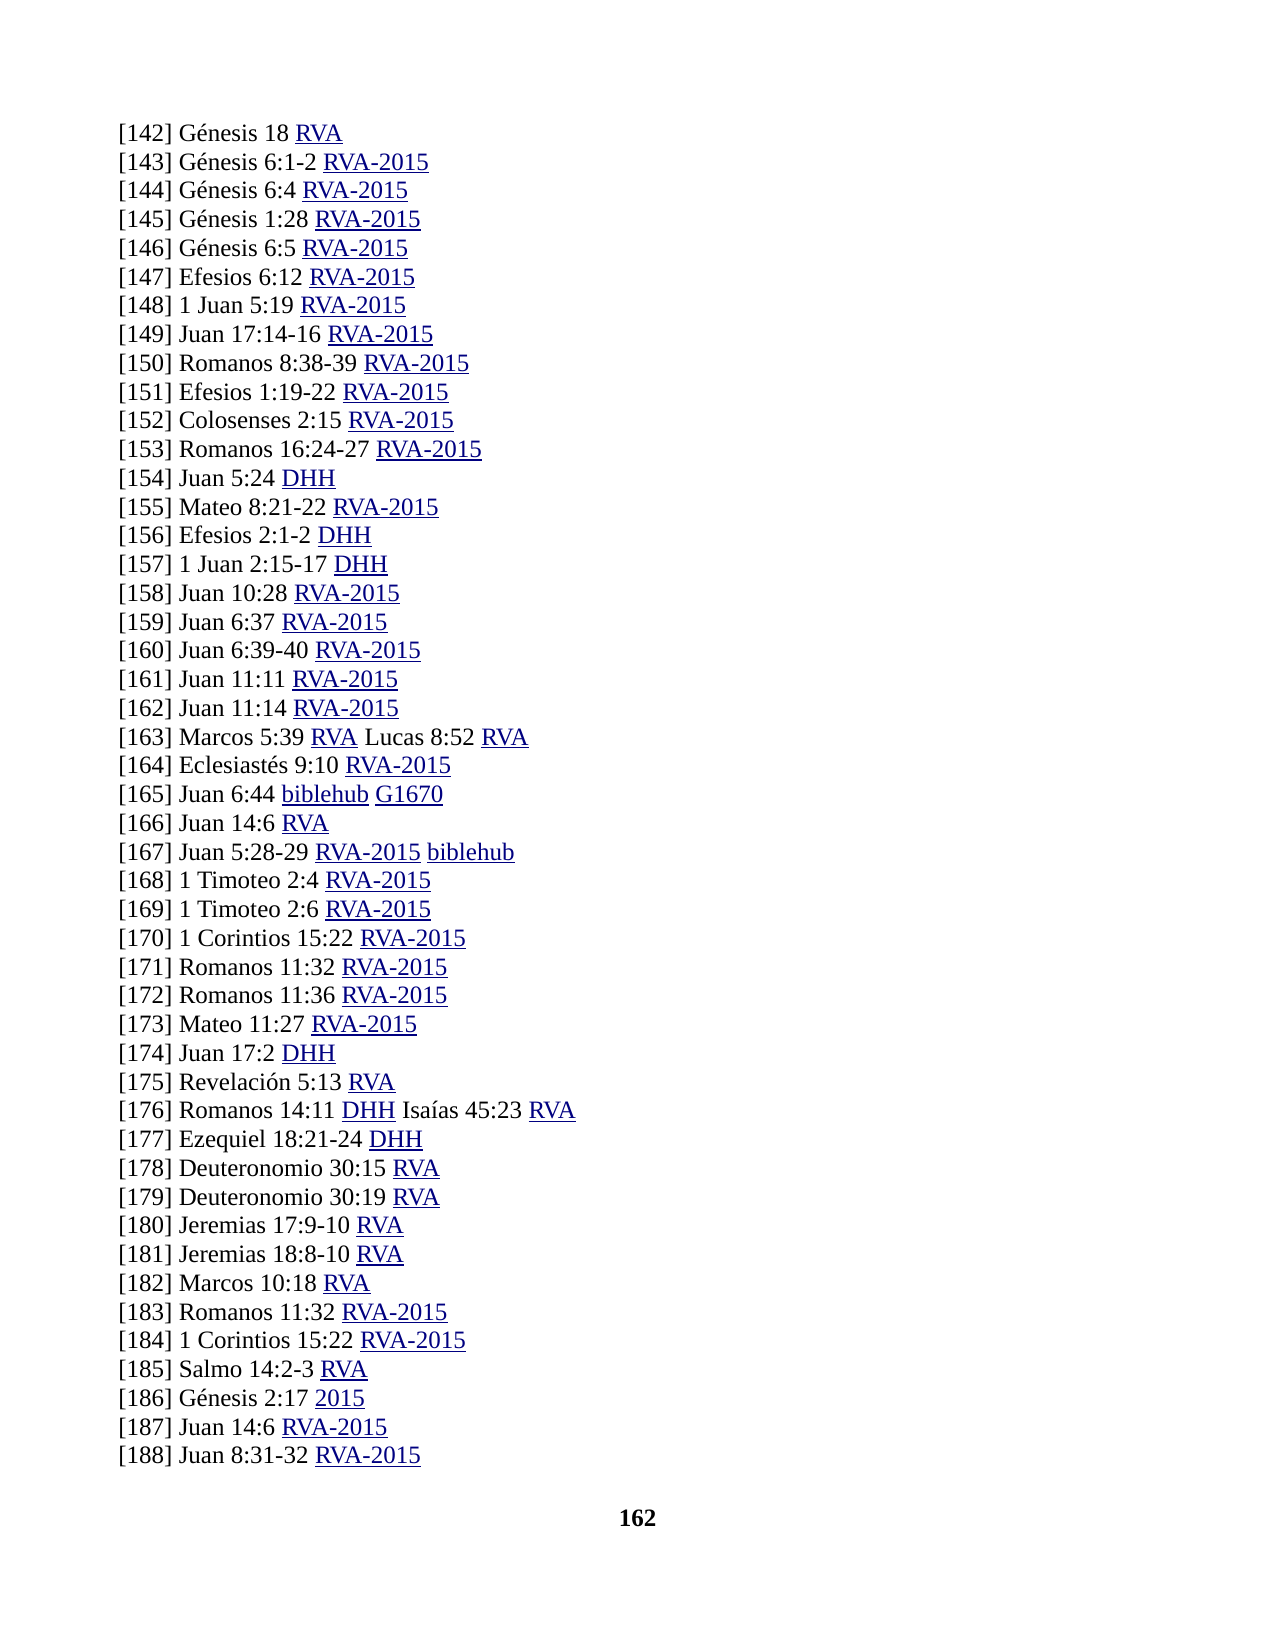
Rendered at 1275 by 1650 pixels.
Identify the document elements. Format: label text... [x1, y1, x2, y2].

text Génesis 6:1-2 RVA-2015 [118, 147, 1157, 176]
text 1 Timoteo 2:4 RVA-2015 [118, 866, 1157, 894]
text Efesios 2:1-2 DHH [118, 521, 1157, 549]
text Génesis 2:17 2015 [118, 1383, 1157, 1412]
text Génesis 18 RVA [118, 118, 1157, 147]
text Juan 14:6 RVA [118, 808, 1157, 837]
text Juan 5:24 DHH [118, 463, 1157, 492]
text Juan 10:28 RVA-2015 [118, 578, 1157, 607]
text Romanos 11:32 RVA-2015 [118, 1297, 1157, 1326]
text Salmo 14:2-3 RVA [118, 1354, 1157, 1383]
text Juan 14:6 RVA-2015 [118, 1412, 1157, 1441]
text 1 Timoteo 2:6 RVA-2015 [118, 894, 1157, 923]
text Génesis 1:28 RVA-2015 [118, 204, 1157, 233]
text Jeremias 17:9-10 RVA [118, 1211, 1157, 1239]
text 1 Corintios 15:22 RVA-2015 [118, 1326, 1157, 1354]
text Juan 6:39-40 RVA-2015 [118, 636, 1157, 664]
text Marcos 5:39 RVA Lucas 8:52 RVA [118, 722, 1157, 751]
text Efesios 6:12 RVA-2015 [118, 262, 1157, 291]
text Juan 17:14-16 RVA-2015 [118, 319, 1157, 348]
text Mateo 11:27 RVA-2015 [118, 1009, 1157, 1038]
text Romanos 8:38-39 RVA-2015 [118, 348, 1157, 377]
text Romanos 14:11 DHH Isaías 45:23 RVA [118, 1096, 1157, 1124]
text 1 Corintios 15:22 RVA-2015 [118, 923, 1157, 952]
text Juan 11:11 RVA-2015 [118, 664, 1157, 693]
text Juan 5:28-29 RVA-2015 biblehub [118, 837, 1157, 866]
text Juan 6:44 biblehub G1670 [118, 779, 1157, 808]
text Deuteronomio 30:19 RVA [118, 1182, 1157, 1211]
text Romanos 11:32 RVA-2015 [118, 952, 1157, 981]
text Revelación 5:13 RVA [118, 1067, 1157, 1096]
text Juan 17:2 DHH [118, 1038, 1157, 1067]
text 1 Juan 5:19 RVA-2015 [118, 291, 1157, 319]
text Juan 8:31-32 RVA-2015 [118, 1441, 1157, 1469]
text Jeremias 18:8-10 RVA [118, 1239, 1157, 1268]
text Eclesiastés 9:10 RVA-2015 [118, 751, 1157, 779]
text Romanos 16:24-27 RVA-2015 [118, 434, 1157, 463]
text Romanos 11:36 RVA-2015 [118, 981, 1157, 1009]
text 1 Juan 2:15-17 DHH [118, 549, 1157, 578]
text Efesios 1:19-22 RVA-2015 [118, 377, 1157, 406]
text Juan 11:14 RVA-2015 [118, 693, 1157, 722]
text Juan 6:37 RVA-2015 [118, 607, 1157, 636]
text Ezequiel 18:21-24 DHH [118, 1124, 1157, 1153]
text Mateo 8:21-22 RVA-2015 [118, 492, 1157, 521]
text Génesis 6:4 RVA-2015 [118, 176, 1157, 204]
text Marcos 10:18 RVA [118, 1268, 1157, 1297]
text Génesis 6:5 RVA-2015 [118, 233, 1157, 262]
text Colosenses 2:15 RVA-2015 [118, 406, 1157, 434]
text Deuteronomio 30:15 RVA [118, 1153, 1157, 1182]
